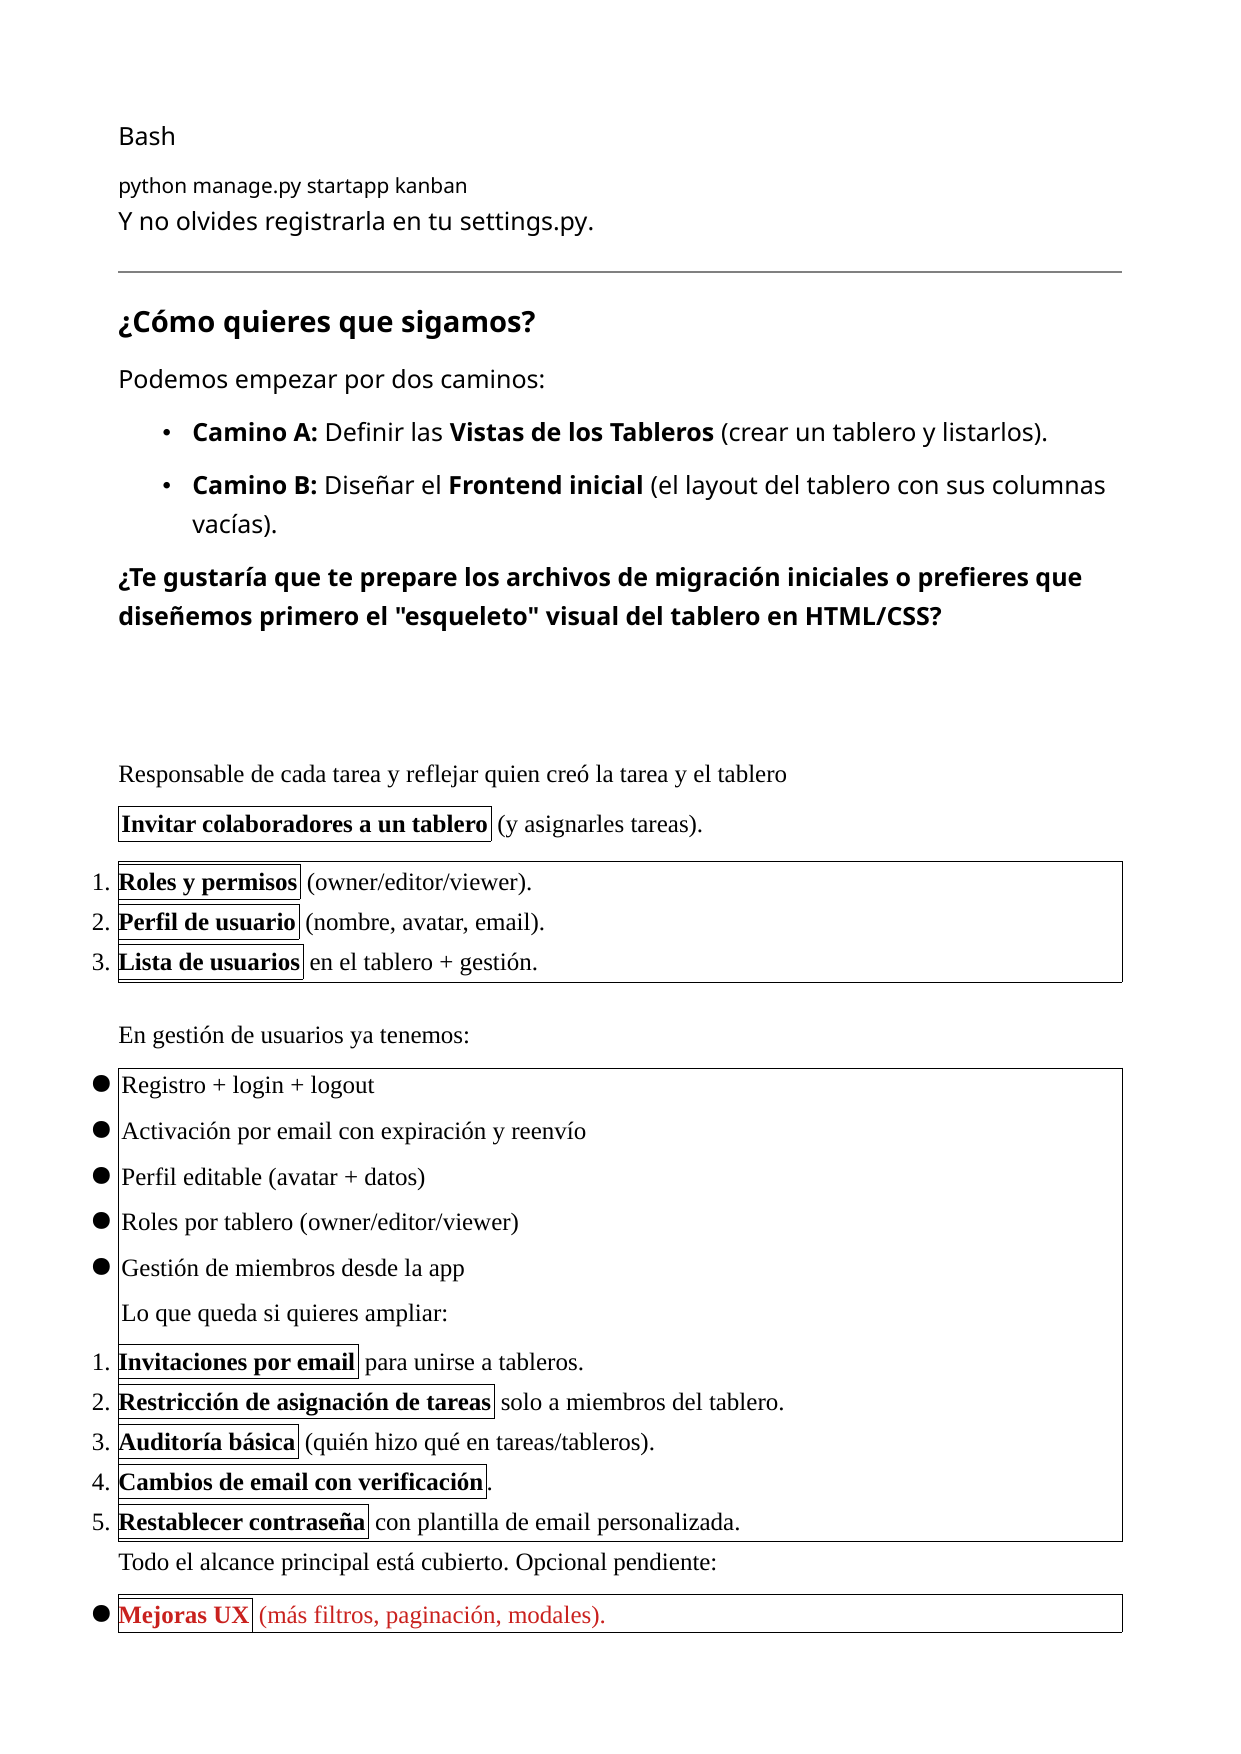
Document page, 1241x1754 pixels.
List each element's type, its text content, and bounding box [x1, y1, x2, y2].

list Gestión de miembros desde la app [119, 1250, 1122, 1281]
text Y no olvides registrarla en tu settings.py. [118, 204, 1122, 238]
list Mejoras UX (más filtros, paginación, modales). [119, 1595, 1122, 1632]
text Todo el alcance principal está cubierto. Opcional pendiente: [118, 1547, 1122, 1576]
text Invitar colaboradores a un tablero [119, 807, 491, 841]
text python manage.py startapp kanban [118, 171, 1122, 200]
list Invitaciones por email para unirse a tableros. [119, 1341, 1122, 1378]
list Activación por email con expiración y reenvío [119, 1113, 1122, 1145]
list Roles y permisos (owner/editor/viewer). [119, 862, 1122, 899]
list Camino A: Definir las Vistas de los Tableros (crear un tablero y listarlos). [162, 414, 1122, 449]
list Cambios de email con verificación. [119, 1461, 1122, 1498]
text Lo que queda si quieres ampliar: [119, 1295, 1122, 1327]
text Bash [118, 118, 1122, 152]
text Responsable de cada tarea y reflejar quien creó la tarea y el tablero [118, 759, 1122, 787]
list Restricción de asignación de tareas solo a miembros del tablero. [119, 1381, 1122, 1418]
list Lista de usuarios en el tablero + gestión. [119, 941, 1122, 982]
text Podemos empezar por dos caminos: [118, 361, 1122, 395]
list Camino B: Diseñar el Frontend inicial (el layout del tablero con sus columnas vacías). [162, 468, 1122, 541]
text En gestión de usuarios ya tenemos: [118, 987, 1122, 1049]
list Perfil editable (avatar + datos) [119, 1159, 1122, 1190]
list Perfil de usuario (nombre, avatar, email). [119, 901, 1122, 939]
text ¿Te gustaría que te prepare los archivos de migración iniciales o prefieres que diseñemos primero el "esqueleto" visual del tablero en HTML/CSS? [118, 560, 1122, 633]
text (y asignarles tareas). [492, 806, 1122, 841]
subtitle ¿Cómo quieres que sigamos? [118, 301, 1122, 341]
list Roles por tablero (owner/editor/viewer) [119, 1204, 1122, 1236]
list Auditoría básica (quién hizo qué en tareas/tableros). [119, 1421, 1122, 1458]
list Registro + login + logout [119, 1069, 1122, 1099]
list Restablecer contraseña con plantilla de email personalizada. [119, 1501, 1122, 1541]
